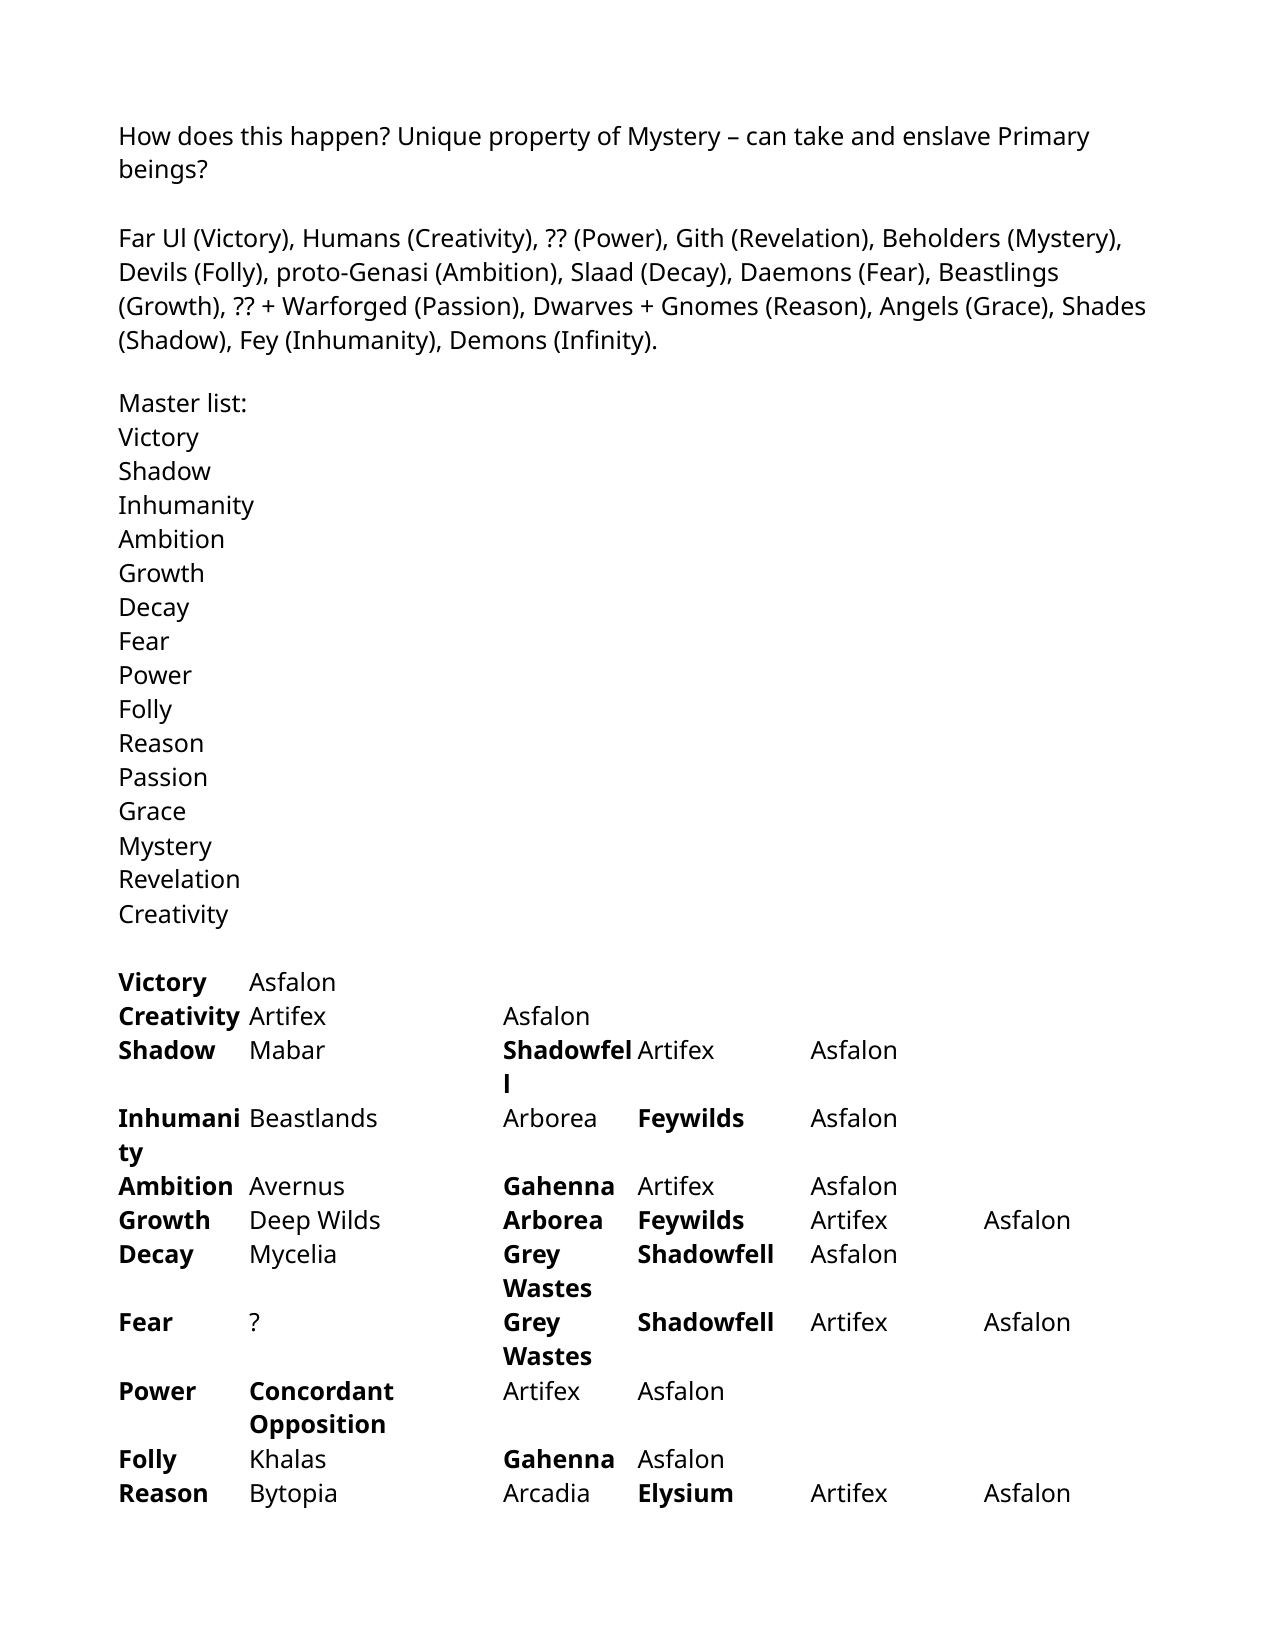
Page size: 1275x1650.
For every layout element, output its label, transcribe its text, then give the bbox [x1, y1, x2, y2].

table_cell Bytopia [249, 1475, 503, 1509]
text Ambition [118, 522, 1157, 556]
table_cell Asfalon [984, 1203, 1157, 1237]
text Passion [118, 760, 1157, 794]
text Growth [118, 556, 1157, 590]
text Fear [118, 624, 1157, 658]
table_header [984, 964, 1157, 998]
text Inhumanity [118, 487, 1157, 522]
table_cell Growth [118, 1203, 249, 1237]
table_cell Shadow [118, 1033, 249, 1101]
table_cell Concordant Opposition [249, 1373, 503, 1441]
table_cell Decay [118, 1237, 249, 1305]
table_cell [984, 999, 1157, 1032]
text How does this happen? Unique property of Mystery – can take and enslave Primary beings? Far Ul (Victory), Humans (Creativity), ?? (Power), Gith (Revelation), Beholders (Mystery), Devils (Folly), proto-Genasi (Ambition), Slaad (Decay), Daemons (Fear), Beastlings (Growth), ?? + Warforged (Passion), Dwarves + Gnomes (Reason), Angels (Grace), Shades (Shadow), Fey (Inhumanity), Demons (Infinity). [118, 118, 1157, 385]
table_cell Deep Wilds [249, 1203, 503, 1237]
table_cell Folly [118, 1441, 249, 1475]
table_cell Avernus [249, 1169, 503, 1203]
table_cell Asfalon [637, 1373, 810, 1441]
table_cell Artifex [503, 1373, 637, 1441]
text Revelation [118, 862, 1157, 896]
table_cell Artifex [249, 999, 503, 1032]
table_cell Shadowfell [637, 1305, 810, 1373]
table_cell ? [249, 1305, 503, 1373]
text Creativity [118, 896, 1157, 930]
table_cell Arborea [503, 1101, 637, 1169]
table_cell [984, 1033, 1157, 1101]
table_cell Asfalon [984, 1475, 1157, 1509]
table_cell [984, 1441, 1157, 1475]
table_header [810, 964, 984, 998]
table_cell [984, 1169, 1157, 1203]
table_cell [810, 999, 984, 1032]
table_cell [984, 1373, 1157, 1441]
table_cell Asfalon [984, 1305, 1157, 1373]
table_cell Beastlands [249, 1101, 503, 1169]
text Master list: [118, 385, 1157, 419]
table_cell Reason [118, 1475, 249, 1509]
table_header Asfalon [249, 964, 503, 998]
table_cell Feywilds [637, 1203, 810, 1237]
table_cell Arborea [503, 1203, 637, 1237]
table_header [503, 964, 637, 998]
text Decay [118, 590, 1157, 624]
table_cell Ambition [118, 1169, 249, 1203]
table_cell Asfalon [810, 1101, 984, 1169]
table_cell Gahenna [503, 1441, 637, 1475]
table_cell Artifex [810, 1475, 984, 1509]
table_cell Asfalon [503, 999, 637, 1032]
text Victory [118, 419, 1157, 453]
table_cell Asfalon [810, 1237, 984, 1305]
table_cell Asfalon [810, 1033, 984, 1101]
table_cell Shadowfell [637, 1237, 810, 1305]
table_cell Artifex [810, 1305, 984, 1373]
table_header Victory [118, 964, 249, 998]
table_cell Khalas [249, 1441, 503, 1475]
table_cell Fear [118, 1305, 249, 1373]
table_cell Gahenna [503, 1169, 637, 1203]
text Mystery [118, 828, 1157, 862]
table_cell [810, 1441, 984, 1475]
text Power [118, 658, 1157, 692]
text Grace [118, 794, 1157, 828]
table_cell Creativity [118, 999, 249, 1032]
table_cell Arcadia [503, 1475, 637, 1509]
table_cell Mycelia [249, 1237, 503, 1305]
table_cell [984, 1101, 1157, 1169]
table_cell Artifex [637, 1033, 810, 1101]
table_header [637, 964, 810, 998]
table_cell Mabar [249, 1033, 503, 1101]
table_cell [984, 1237, 1157, 1305]
table_cell Artifex [810, 1203, 984, 1237]
table_cell Feywilds [637, 1101, 810, 1169]
table_cell Artifex [637, 1169, 810, 1203]
table_cell Inhumanity [118, 1101, 249, 1169]
table_cell Asfalon [810, 1169, 984, 1203]
table_cell [637, 999, 810, 1032]
text Reason [118, 726, 1157, 760]
table_cell Power [118, 1373, 249, 1441]
table_cell Grey Wastes [503, 1305, 637, 1373]
text Shadow [118, 453, 1157, 487]
table_cell Grey Wastes [503, 1237, 637, 1305]
table_cell Elysium [637, 1475, 810, 1509]
table_cell Asfalon [637, 1441, 810, 1475]
table_cell [810, 1373, 984, 1441]
table_cell Shadowfell [503, 1033, 637, 1101]
text Folly [118, 692, 1157, 726]
